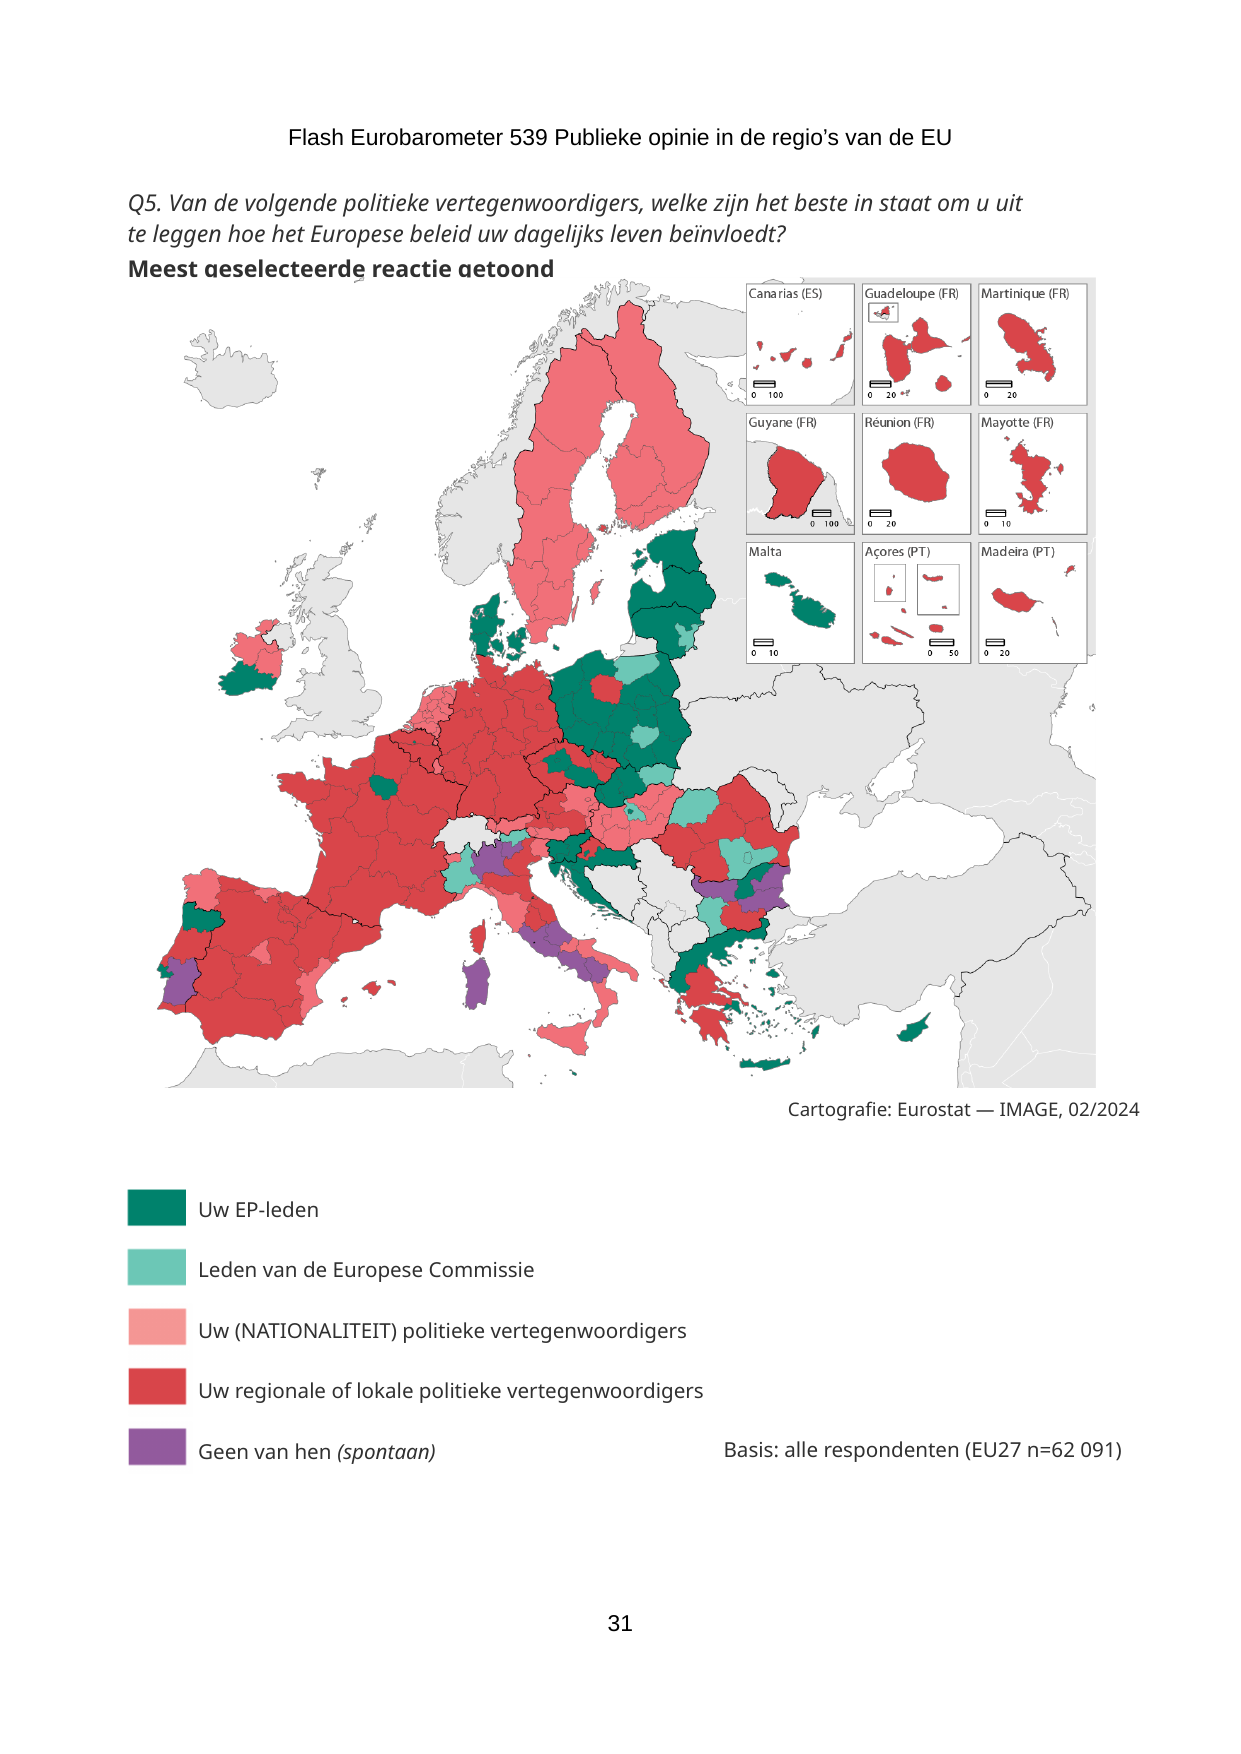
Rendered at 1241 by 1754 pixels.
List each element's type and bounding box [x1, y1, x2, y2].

picture [129, 1422, 192, 1473]
picture [129, 1304, 192, 1416]
picture [128, 275, 1096, 1088]
picture [121, 1181, 186, 1300]
